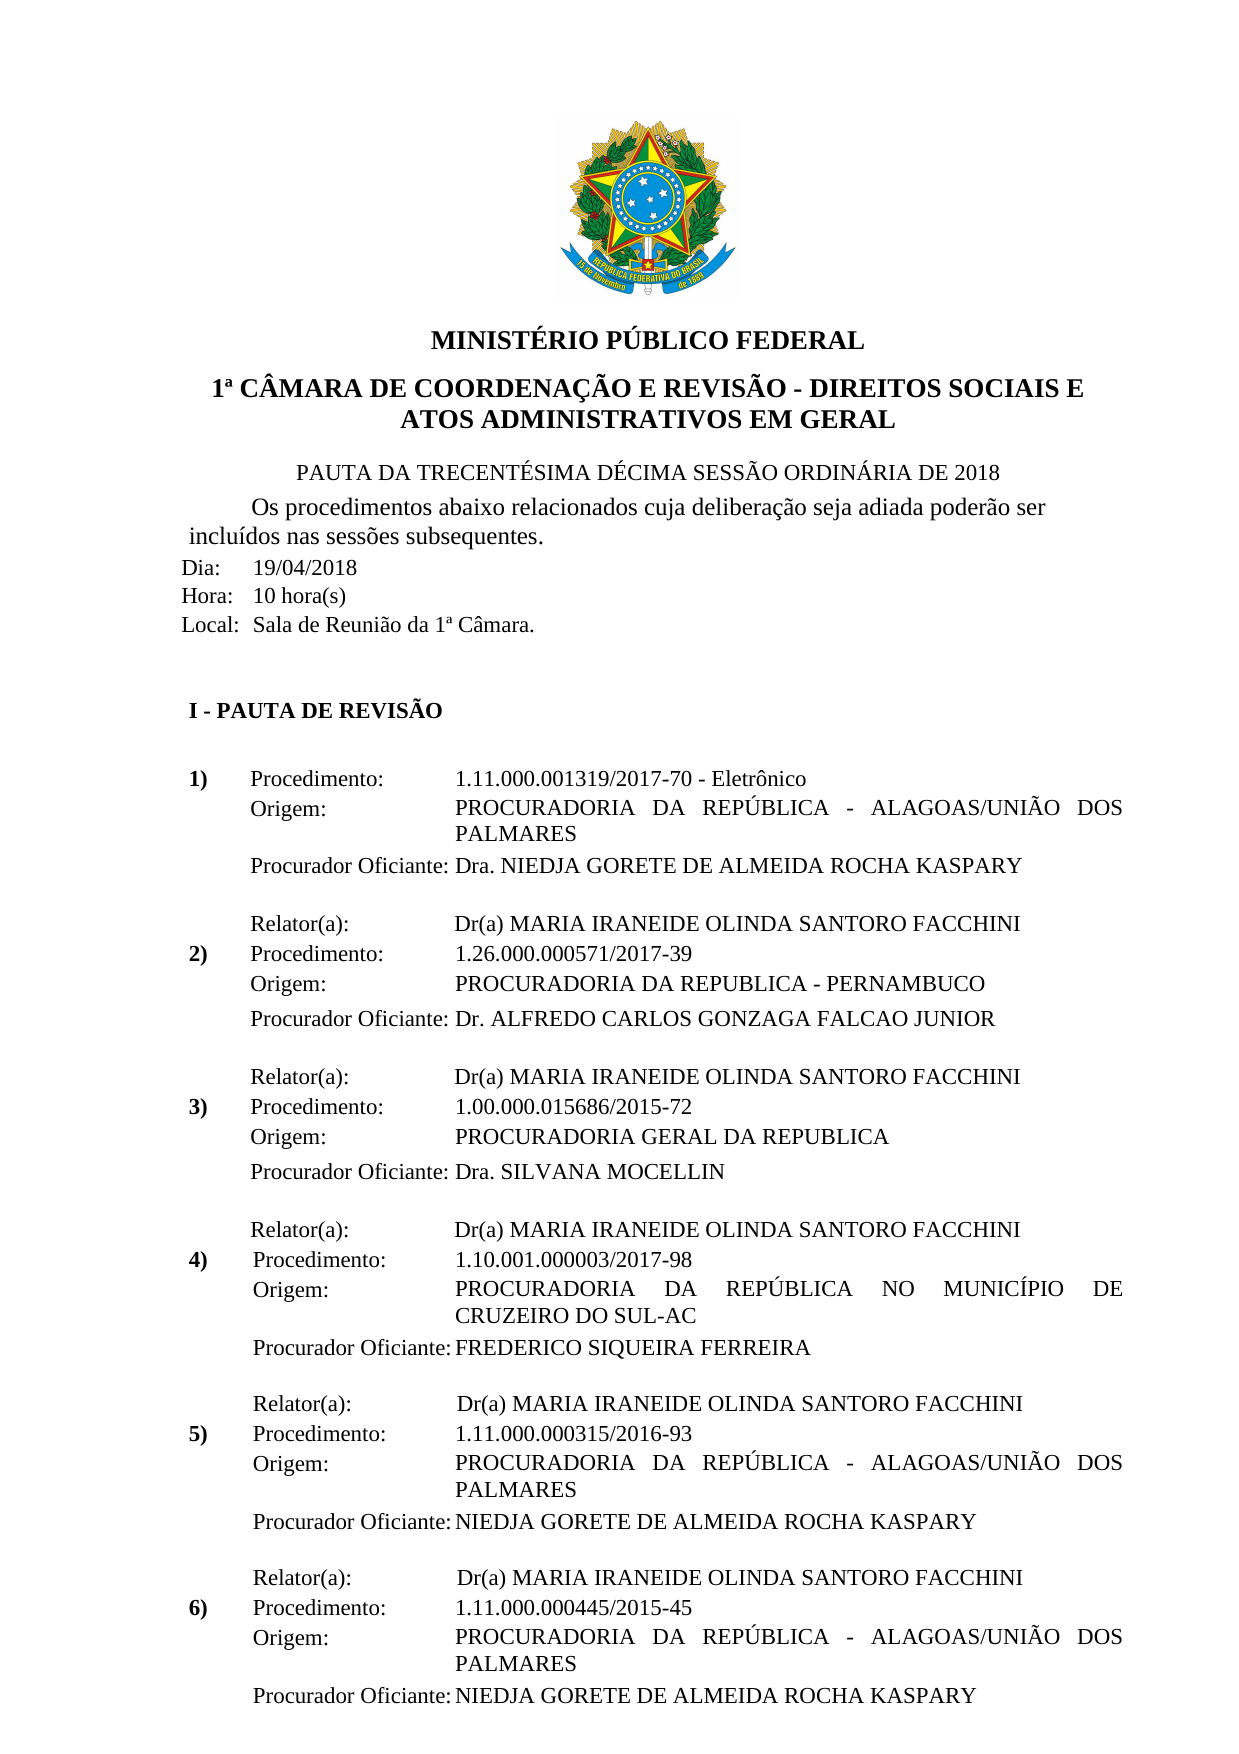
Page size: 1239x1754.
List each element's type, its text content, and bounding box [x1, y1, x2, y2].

table_cell [1124, 1675, 1239, 1682]
table_header [189, 0, 250, 116]
table_header Dr(a) MARIA IRANEIDE OLINDA SANTORO FACCHINI [457, 1564, 1124, 1592]
table_cell [0, 845, 175, 852]
table_cell [175, 1005, 181, 1059]
table_cell [741, 639, 1121, 690]
table_cell [175, 909, 181, 939]
table_cell [741, 690, 1121, 731]
table_cell 1.11.000.001319/2017-70 - Eletrônico [455, 764, 1124, 792]
table_cell [189, 1005, 250, 1059]
table_cell [1124, 794, 1239, 822]
table_cell [181, 1005, 188, 1059]
table_cell [741, 582, 1121, 611]
table_cell [175, 1122, 181, 1151]
table_cell [741, 998, 1121, 1005]
table_cell [0, 116, 175, 156]
table_cell [1124, 452, 1239, 492]
table_cell [554, 1151, 577, 1158]
table_cell [181, 492, 188, 553]
table_cell [189, 1215, 250, 1245]
table_cell [189, 1564, 253, 1593]
table_cell [253, 365, 455, 372]
table_cell NIEDJA GORETE DE ALMEIDA ROCHA KASPARY [455, 1682, 1124, 1733]
table_header [741, 0, 1121, 116]
table_cell 10 hora(s) [253, 582, 717, 611]
table_cell [1124, 1500, 1239, 1508]
table_cell [175, 492, 181, 553]
table_cell [189, 909, 250, 939]
table_cell [0, 611, 175, 639]
table_cell [1124, 1092, 1239, 1121]
table_header [175, 0, 181, 116]
table_cell [175, 434, 181, 452]
table_cell 1.00.000.015686/2015-72 [455, 1092, 1124, 1121]
table_cell [0, 1334, 188, 1385]
table_cell [717, 639, 741, 690]
table_cell [1124, 690, 1239, 731]
table_header Relator(a): [250, 1215, 454, 1244]
table_cell [1124, 492, 1239, 553]
table_cell [181, 1092, 188, 1121]
table_cell [577, 639, 717, 690]
table_cell Procurador Oficiante: [253, 1682, 455, 1734]
table_cell [0, 998, 175, 1005]
table_cell [455, 998, 554, 1005]
table_header Dr(a) MARIA IRANEIDE OLINDA SANTORO FACCHINI [454, 1062, 1122, 1091]
table_cell [0, 731, 175, 764]
table_cell [253, 434, 455, 452]
table_cell [1124, 1624, 1239, 1652]
table_cell [1124, 1122, 1239, 1151]
table_cell [0, 1594, 188, 1622]
table_cell [455, 116, 554, 156]
table_cell [0, 1508, 188, 1559]
table_cell [0, 794, 175, 822]
table_cell [0, 909, 175, 939]
table_cell [253, 845, 455, 852]
table_cell [717, 365, 741, 372]
table_cell Procedimento: [253, 1419, 455, 1448]
table_cell [0, 434, 175, 452]
table_cell PROCURADORIA DA REPÚBLICA - ALAGOAS/UNIÃO DOS PALMARES [455, 1449, 1124, 1500]
table_cell [189, 1389, 253, 1419]
table_cell [175, 1215, 181, 1245]
table_cell [253, 1652, 455, 1674]
table_cell [717, 434, 741, 452]
table_cell [0, 822, 175, 845]
table_cell [0, 1304, 188, 1326]
table_cell [189, 1334, 253, 1385]
table_cell [181, 969, 188, 998]
table_cell [175, 1062, 181, 1092]
table_cell [577, 365, 717, 372]
table_cell I - PAUTA DE REVISÃO [189, 690, 577, 731]
table_cell [1124, 1478, 1239, 1500]
table_cell [175, 845, 181, 852]
table_cell [741, 611, 1121, 639]
table_cell [0, 1478, 188, 1500]
table_cell [253, 731, 455, 764]
table_cell [189, 731, 250, 764]
table_cell [1124, 1151, 1239, 1158]
table_cell NIEDJA GORETE DE ALMEIDA ROCHA KASPARY [455, 1508, 1124, 1559]
table_cell [175, 582, 181, 611]
table_cell [181, 852, 188, 906]
table_cell Procurador Oficiante: [253, 1334, 455, 1386]
table_cell [1124, 1449, 1239, 1478]
table_cell [0, 1326, 188, 1334]
table_cell [253, 116, 455, 156]
table_cell [189, 969, 250, 998]
table_cell [0, 1122, 175, 1151]
table_cell [1124, 1062, 1239, 1092]
table_cell [0, 1151, 175, 1158]
table_header [0, 0, 175, 116]
table_cell [189, 1624, 253, 1652]
table_cell [181, 794, 188, 822]
table_cell [175, 939, 181, 968]
table_cell [253, 302, 455, 324]
table_cell [175, 1092, 181, 1121]
table_cell [0, 1062, 175, 1092]
table_cell [1124, 611, 1239, 639]
picture [554, 117, 742, 300]
table_cell [189, 365, 250, 372]
table_cell [175, 365, 181, 372]
table_cell [0, 324, 175, 364]
table_cell FREDERICO SIQUEIRA FERREIRA [455, 1334, 1124, 1385]
table_cell [175, 731, 181, 764]
table_cell [577, 845, 717, 852]
table_cell [181, 1151, 188, 1158]
table_cell [175, 852, 181, 906]
table_cell Os procedimentos abaixo relacionados cuja deliberação seja adiada poderão ser incluídos nas sessões subsequentes. [189, 492, 1121, 553]
table_cell [181, 845, 188, 852]
table_cell [253, 998, 455, 1005]
table_cell [0, 1652, 188, 1674]
table_cell [741, 156, 1121, 302]
table_cell PROCURADORIA GERAL DA REPUBLICA [455, 1122, 1124, 1151]
table_cell 1.11.000.000315/2016-93 [455, 1419, 1124, 1448]
table_cell [0, 1275, 188, 1304]
table_cell PROCURADORIA DA REPÚBLICA - ALAGOAS/UNIÃO DOS PALMARES [455, 1624, 1124, 1674]
table_cell [1124, 1682, 1239, 1733]
table_cell PROCURADORIA DA REPUBLICA - PERNAMBUCO [455, 969, 1124, 998]
table_cell [189, 434, 250, 452]
table_cell [1124, 852, 1239, 906]
table_cell [0, 492, 175, 553]
table_cell [0, 1675, 188, 1682]
table_cell [741, 365, 1121, 372]
table_cell [181, 822, 188, 845]
table_header Relator(a): [250, 1062, 454, 1091]
table_cell [189, 1326, 253, 1334]
table_cell [0, 1158, 175, 1212]
table_cell [0, 452, 175, 492]
table_cell [175, 690, 181, 731]
table_cell PROCURADORIA DA REPÚBLICA NO MUNICÍPIO DE CRUZEIRO DO SUL-AC [455, 1275, 1124, 1326]
table_cell [189, 1652, 253, 1674]
table_cell [250, 909, 1124, 939]
table_cell [741, 116, 1121, 156]
table_cell [577, 690, 717, 731]
table_cell [1124, 1245, 1239, 1274]
table_cell [1124, 1158, 1239, 1212]
table_cell [0, 969, 175, 998]
table_cell [175, 302, 181, 324]
table_cell [455, 845, 554, 852]
table_cell [1124, 639, 1239, 690]
table_cell [189, 1508, 253, 1559]
table_cell [1124, 365, 1239, 372]
table_cell 2) [189, 939, 250, 968]
table_cell [717, 611, 741, 639]
table_cell [0, 554, 175, 582]
table_cell 19/04/2018 [253, 554, 717, 582]
table_cell [0, 156, 175, 302]
table_cell [0, 852, 175, 906]
table_cell [0, 1500, 188, 1508]
table_cell [189, 1682, 253, 1733]
table_cell [253, 1304, 455, 1326]
table_cell [554, 845, 577, 852]
table_cell [741, 845, 1121, 852]
table_cell [741, 731, 1121, 764]
table_cell [189, 1062, 250, 1092]
table_cell [1124, 434, 1239, 452]
table_cell [181, 939, 188, 968]
table_header Relator(a): [253, 1389, 457, 1418]
table_cell [0, 939, 175, 968]
table_cell Procedimento: [250, 764, 455, 792]
table_cell Dr. ALFREDO CARLOS GONZAGA FALCAO JUNIOR [455, 1005, 1121, 1059]
table_cell Local: [181, 611, 253, 639]
table_cell [1124, 998, 1239, 1005]
table_cell [189, 1478, 253, 1500]
table_header [253, 0, 455, 116]
table_cell [175, 554, 181, 582]
table_cell [189, 845, 250, 852]
table_cell [175, 1158, 181, 1212]
table_cell [253, 1500, 455, 1508]
table_cell [455, 434, 554, 452]
table_cell [741, 554, 1121, 582]
table_cell [175, 764, 181, 792]
table_cell [189, 998, 250, 1005]
table_cell [189, 1675, 253, 1682]
table_cell [1124, 1508, 1239, 1559]
table_cell 5) [189, 1419, 253, 1448]
table_cell [0, 1245, 188, 1274]
table_cell [577, 998, 717, 1005]
table_cell [0, 1092, 175, 1121]
table_cell [253, 1326, 455, 1334]
table_cell 6) [189, 1594, 253, 1622]
table_cell [181, 434, 188, 452]
table_cell [0, 1215, 175, 1245]
table_cell Sala de Reunião da 1ª Câmara. [253, 611, 717, 639]
table_cell [181, 156, 188, 302]
table_cell [189, 1304, 253, 1326]
table_cell [741, 434, 1121, 452]
table_header [455, 0, 554, 116]
table_cell MINISTÉRIO PÚBLICO FEDERAL [175, 324, 1121, 364]
table_cell [0, 1389, 188, 1419]
table_cell [250, 1062, 1124, 1092]
table_cell [0, 1624, 188, 1652]
table_cell [189, 1500, 253, 1508]
table_cell [175, 611, 181, 639]
table_cell [175, 794, 181, 822]
table_cell [0, 690, 175, 731]
table_cell [1124, 939, 1239, 968]
table_cell [189, 794, 250, 822]
table_cell 1.11.000.000445/2015-45 [455, 1594, 1124, 1622]
table_cell Origem: [253, 1624, 455, 1652]
table_cell [1124, 324, 1239, 364]
table_cell [455, 639, 554, 690]
table_cell [717, 731, 741, 764]
table_cell [455, 302, 554, 324]
table_cell [717, 582, 741, 611]
table_cell [1124, 1334, 1239, 1385]
table_cell [1124, 1326, 1239, 1334]
table_cell [1124, 1275, 1239, 1304]
table_header Dr(a) MARIA IRANEIDE OLINDA SANTORO FACCHINI [457, 1389, 1124, 1418]
table_cell [189, 639, 250, 690]
table_cell Origem: [253, 1449, 455, 1478]
table_cell [1124, 845, 1239, 852]
table_cell [554, 998, 577, 1005]
table_cell Dra. SILVANA MOCELLIN [455, 1158, 1121, 1212]
table_cell [1124, 1215, 1239, 1245]
table_cell [577, 434, 717, 452]
table_cell [189, 1122, 250, 1151]
table_cell [1124, 764, 1239, 792]
table_cell [181, 998, 188, 1005]
table_cell [455, 1326, 1124, 1334]
table_cell [741, 1151, 1121, 1158]
table_cell [181, 1158, 188, 1212]
table_cell [1124, 1652, 1239, 1674]
table_cell [181, 1062, 188, 1092]
table_cell [455, 1151, 554, 1158]
table_header [717, 0, 741, 116]
table_header [181, 0, 188, 116]
table_cell [1124, 1564, 1239, 1593]
table_cell Procedimento: [250, 1092, 455, 1121]
table_cell [253, 1389, 1124, 1419]
table_cell [189, 1158, 250, 1212]
table_cell [1124, 582, 1239, 611]
table_cell [0, 1564, 188, 1593]
table_cell [455, 1675, 1124, 1682]
table_cell [577, 302, 717, 324]
table_cell Procurador Oficiante: [253, 1508, 455, 1560]
table_cell [253, 1675, 455, 1682]
table_cell [0, 639, 175, 690]
table_cell Dra. NIEDJA GORETE DE ALMEIDA ROCHA KASPARY [455, 852, 1121, 906]
table_cell [253, 1478, 455, 1500]
table_cell [717, 554, 741, 582]
table_cell [175, 998, 181, 1005]
table_cell [1124, 1594, 1239, 1622]
table_cell Procurador Oficiante: [250, 852, 455, 906]
table_cell [554, 731, 577, 764]
table_cell [189, 116, 250, 156]
table_cell [0, 1419, 188, 1448]
table_cell [0, 1449, 188, 1478]
table_cell 1) [189, 764, 250, 792]
table_cell Procedimento: [250, 939, 455, 968]
table_cell [455, 365, 554, 372]
table_cell Procurador Oficiante: [250, 1005, 455, 1059]
table_cell 4) [189, 1245, 253, 1274]
table_cell 1ª CÂMARA DE COORDENAÇÃO E REVISÃO - DIREITOS SOCIAIS E ATOS ADMINISTRATIVOS EM GERAL [175, 372, 1121, 433]
table_cell [181, 639, 188, 690]
table_cell [175, 1151, 181, 1158]
table_cell [175, 969, 181, 998]
table_cell [1124, 1389, 1239, 1419]
table_cell [181, 909, 188, 939]
table_cell [189, 822, 250, 845]
table_cell Origem: [253, 1275, 455, 1304]
table_cell [181, 1122, 188, 1151]
table_cell [717, 302, 741, 324]
table_cell [577, 1151, 717, 1158]
table_cell [455, 731, 554, 764]
table_cell [181, 690, 188, 731]
table_cell [189, 1275, 253, 1304]
table_cell [554, 365, 577, 372]
table_header [577, 0, 717, 116]
table_cell PAUTA DA TRECENTÉSIMA DÉCIMA SESSÃO ORDINÁRIA DE 2018 [175, 452, 1121, 492]
table_cell [455, 1500, 1124, 1508]
table_cell [250, 1215, 1124, 1245]
table_cell [554, 639, 577, 690]
table_cell [181, 731, 188, 764]
table_cell Procedimento: [253, 1594, 455, 1622]
table_cell [1124, 372, 1239, 433]
table_cell 1.10.001.000003/2017-98 [455, 1245, 1124, 1274]
table_cell [1124, 822, 1239, 845]
table_cell [1124, 554, 1239, 582]
table_cell 3) [189, 1092, 250, 1121]
table_cell [1124, 1005, 1239, 1059]
table_cell [181, 1215, 188, 1245]
table_cell [253, 1151, 455, 1158]
table_cell Origem: [250, 969, 455, 998]
table_cell [1124, 969, 1239, 998]
table_cell [253, 156, 455, 302]
table_header Relator(a): [253, 1564, 457, 1592]
table_cell Origem: [250, 794, 455, 822]
table_cell 1.26.000.000571/2017-39 [455, 939, 1124, 968]
table_cell [181, 302, 188, 324]
table_cell [1124, 731, 1239, 764]
table_cell [0, 365, 175, 372]
table_cell [717, 690, 741, 731]
table_cell [0, 1005, 175, 1059]
table_cell [189, 852, 250, 906]
table_cell [1124, 1419, 1239, 1448]
table_cell [1124, 909, 1239, 939]
table_cell [1124, 116, 1239, 156]
table_cell Procurador Oficiante: [250, 1158, 455, 1212]
table_cell Procedimento: [253, 1245, 455, 1274]
table_cell [0, 582, 175, 611]
table_header Dr(a) MARIA IRANEIDE OLINDA SANTORO FACCHINI [454, 909, 1122, 938]
table_cell [181, 764, 188, 792]
table_header [554, 0, 577, 116]
table_cell [717, 1151, 741, 1158]
table_cell [717, 998, 741, 1005]
table_cell [181, 116, 188, 156]
table_cell [181, 365, 188, 372]
table_cell [577, 731, 717, 764]
table_cell [717, 845, 741, 852]
table_cell [189, 156, 250, 302]
table_cell [175, 156, 181, 302]
table_cell Dia: [181, 554, 253, 582]
table_cell [0, 1682, 188, 1733]
table_cell [253, 822, 455, 845]
table_cell [253, 639, 455, 690]
table_header Dr(a) MARIA IRANEIDE OLINDA SANTORO FACCHINI [454, 1215, 1122, 1244]
table_cell [175, 822, 181, 845]
table_cell [175, 116, 181, 156]
table_cell [175, 639, 181, 690]
table_cell Hora: [181, 582, 253, 611]
table_cell [253, 1564, 1124, 1593]
table_header Relator(a): [250, 909, 454, 938]
table_cell PROCURADORIA DA REPÚBLICA - ALAGOAS/UNIÃO DOS PALMARES [455, 794, 1124, 845]
table_cell [0, 302, 175, 324]
table_cell Origem: [250, 1122, 455, 1151]
table_cell [189, 1151, 250, 1158]
table_cell [554, 302, 577, 324]
table_cell [0, 372, 175, 433]
table_cell [189, 1449, 253, 1478]
table_cell [189, 302, 250, 324]
table_cell [1124, 1304, 1239, 1326]
table_cell [455, 156, 554, 302]
table_header [1124, 0, 1239, 116]
table_cell [1124, 156, 1239, 302]
table_cell [554, 434, 577, 452]
table_cell [741, 302, 1121, 324]
table_cell [1124, 302, 1239, 324]
table_cell [0, 764, 175, 792]
